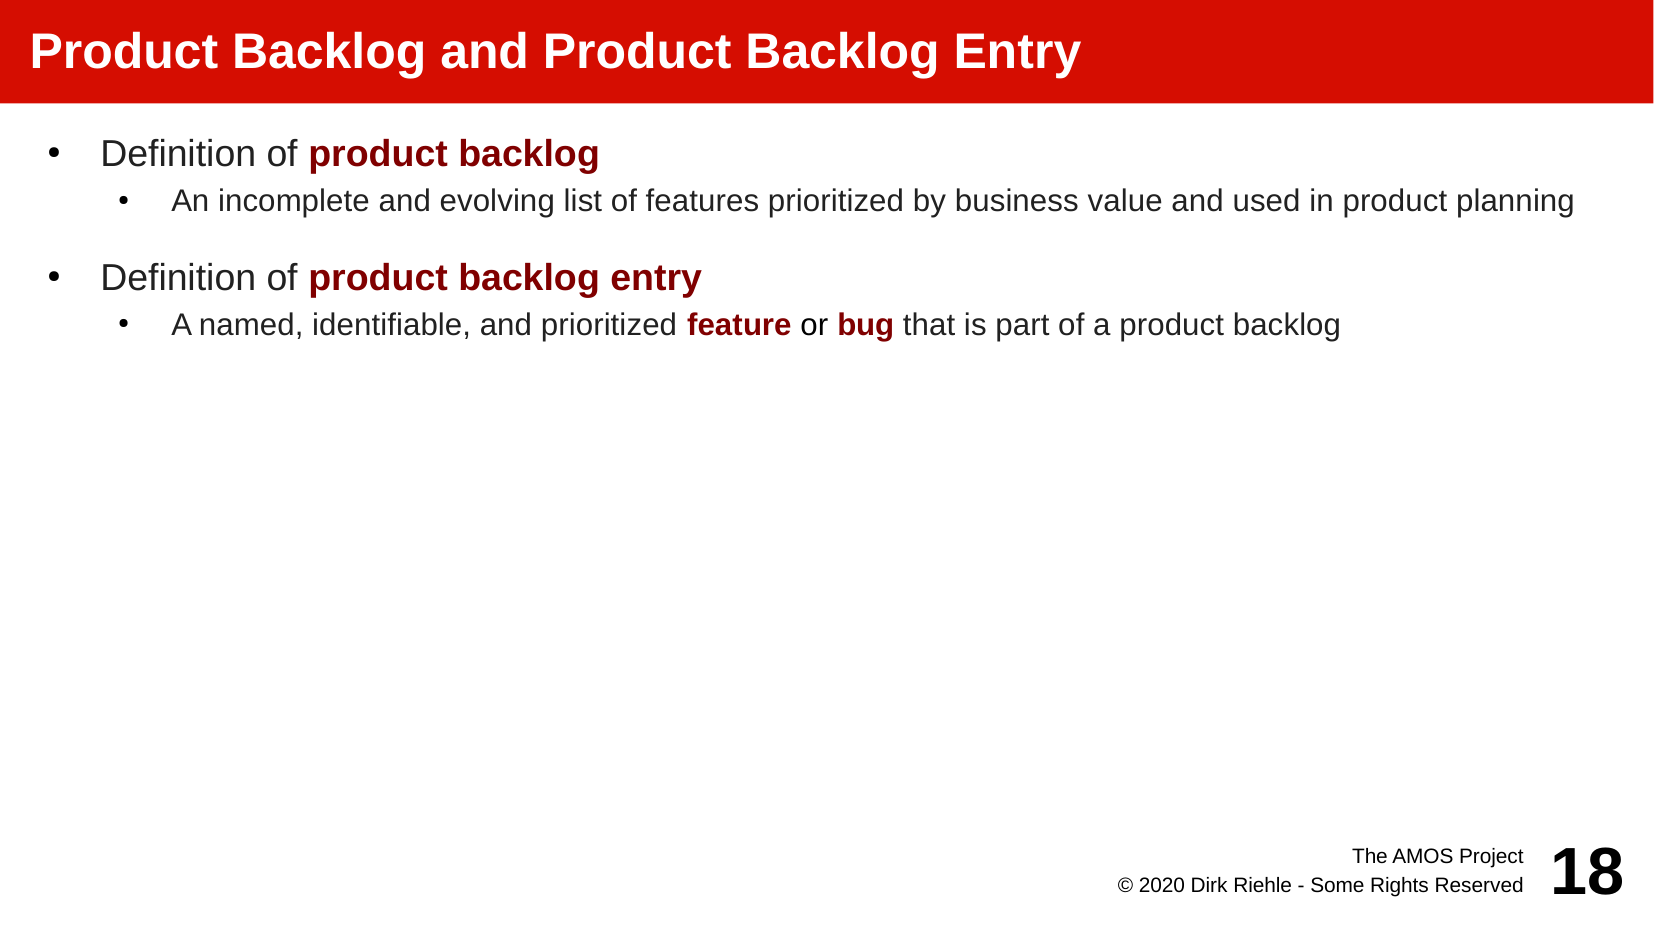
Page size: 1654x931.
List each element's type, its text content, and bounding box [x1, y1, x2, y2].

title Product Backlog and Product Backlog Entry [0, 0, 1654, 104]
list Definition of product backlog An incomplete and evolving list of features prioritized by business value and used in product planning Definition of product backlog entry A named, identifiable, and prioritized feature or bug that is part of a product backlog [29, 132, 1625, 813]
